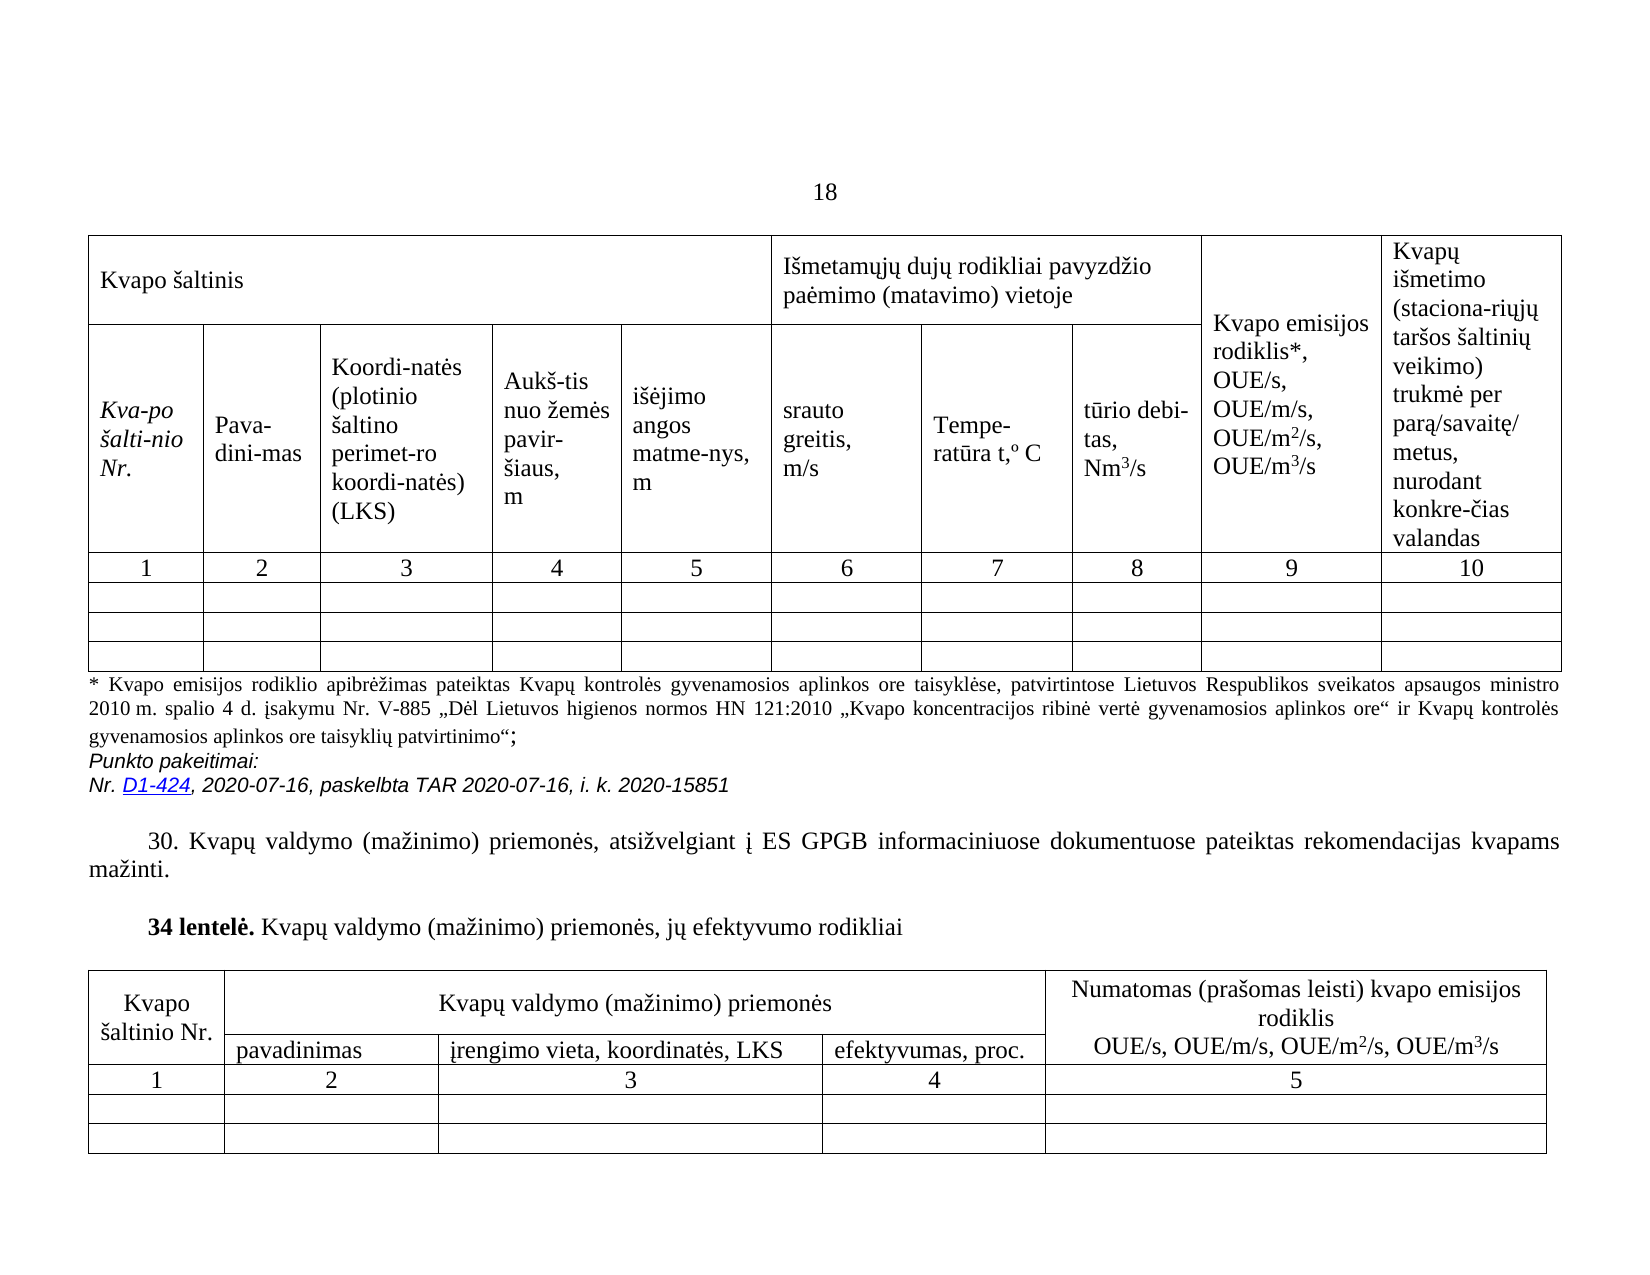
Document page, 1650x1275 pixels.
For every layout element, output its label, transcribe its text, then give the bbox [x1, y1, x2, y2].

table_cell [89, 613, 203, 641]
table_cell [89, 583, 203, 612]
table_cell [493, 642, 621, 671]
table_cell [493, 613, 621, 641]
table_cell 3 [439, 1065, 822, 1093]
table_cell [922, 583, 1072, 612]
table_cell 8 [1073, 553, 1201, 582]
table_cell Tempe-ratūra t,º C [922, 325, 1072, 552]
table_cell [321, 583, 492, 612]
table_cell [89, 1095, 224, 1123]
table_cell [204, 583, 320, 612]
table_cell [772, 642, 921, 671]
table_cell Aukš-tis nuo žemės pavir-šiaus, m [493, 325, 621, 552]
table_header Kvapų valdymo (mažinimo) priemonės [225, 971, 1045, 1034]
table_cell Kva-po šalti-nio Nr. [89, 325, 203, 552]
table_cell 10 [1382, 553, 1561, 582]
table_cell 5 [622, 553, 771, 582]
table_header Kvapo šaltinis [89, 236, 771, 324]
table_cell [439, 1095, 822, 1123]
table_cell 1 [89, 1065, 224, 1093]
table_cell [622, 583, 771, 612]
table_cell Pava-dini-mas [204, 325, 320, 552]
table_header Išmetamųjų dujų rodikliai pavyzdžio paėmimo (matavimo) vietoje [772, 236, 1201, 324]
text 30. Kvapų valdymo (mažinimo) priemonės, atsižvelgiant į ES GPGB informaciniuose dokumentuose pateiktas rekomendacijas kvapams mažinti. [89, 826, 1561, 883]
table_cell [321, 613, 492, 641]
table_cell 6 [772, 553, 921, 582]
table_cell [493, 583, 621, 612]
table_cell Koordi-natės (plotinio šaltino perimet-ro koordi-natės) (LKS) [321, 325, 492, 552]
table_cell [1046, 1095, 1546, 1123]
table_cell efektyvumas, proc. [823, 1035, 1045, 1064]
text * Kvapo emisijos rodiklio apibrėžimas pateiktas Kvapų kontrolės gyvenamosios aplinkos ore taisyklėse, patvirtintose Lietuvos Respublikos sveikatos apsaugos ministro 2010 m. spalio 4 d. įsakymu Nr. V-885 „Dėl Lietuvos higienos normos HN 121:2010 „Kvapo koncentracijos ribinė vertė gyvenamosios aplinkos ore“ ir Kvapų kontrolės gyvenamosios aplinkos ore taisyklių patvirtinimo“; [89, 672, 1561, 749]
table_cell [922, 642, 1072, 671]
table_cell [1202, 613, 1381, 641]
table_cell [321, 642, 492, 671]
table_cell tūrio debi-tas, Nm3/s [1073, 325, 1201, 552]
table_cell [1202, 583, 1381, 612]
table_cell [1046, 1124, 1546, 1153]
table_cell [823, 1124, 1045, 1153]
table_cell 7 [922, 553, 1072, 582]
table_cell [1382, 613, 1561, 641]
table_cell [89, 642, 203, 671]
table_cell išėjimo angos matme-nys, m [622, 325, 771, 552]
table_header Kvapų išmetimo (staciona-riųjų taršos šaltinių veikimo) trukmė per parą/savaitę/ metus, nurodant konkre-čias valandas [1382, 236, 1561, 552]
table_cell [1073, 613, 1201, 641]
table_cell [823, 1095, 1045, 1123]
table_cell 2 [204, 553, 320, 582]
table_cell [1382, 642, 1561, 671]
table_cell [922, 613, 1072, 641]
table_cell [772, 583, 921, 612]
text Punkto pakeitimai: [89, 749, 1561, 773]
table_cell 4 [823, 1065, 1045, 1093]
table_cell srauto greitis, m/s [772, 325, 921, 552]
table_cell įrengimo vieta, koordinatės, LKS [439, 1035, 822, 1064]
table_cell [622, 642, 771, 671]
table_cell 1 [89, 553, 203, 582]
table_cell 5 [1046, 1065, 1546, 1093]
table_cell [1073, 583, 1201, 612]
text 34 lentelė. Kvapų valdymo (mažinimo) priemonės, jų efektyvumo rodikliai [89, 912, 1561, 941]
table_cell [1382, 583, 1561, 612]
table_cell [1202, 642, 1381, 671]
table_cell 3 [321, 553, 492, 582]
table_cell [89, 1124, 224, 1153]
table_cell 4 [493, 553, 621, 582]
table_header Kvapo emisijos rodiklis*, OUE/s, OUE/m/s, OUE/m2/s, OUE/m3/s [1202, 236, 1381, 552]
table_cell [204, 642, 320, 671]
table_cell [225, 1124, 438, 1153]
table_cell [1073, 642, 1201, 671]
table_cell [225, 1095, 438, 1123]
text Nr. D1-424, 2020-07-16, paskelbta TAR 2020-07-16, i. k. 2020-15851 [89, 773, 1561, 797]
table_cell [439, 1124, 822, 1153]
table_cell 9 [1202, 553, 1381, 582]
table_header Kvapo šaltinio Nr. [89, 971, 224, 1064]
table_cell 2 [225, 1065, 438, 1093]
table_cell [772, 613, 921, 641]
table_cell [622, 613, 771, 641]
table_cell pavadinimas [225, 1035, 438, 1064]
table_cell [204, 613, 320, 641]
table_header Numatomas (prašomas leisti) kvapo emisijos rodiklis OUE/s, OUE/m/s, OUE/m2/s, OUE/m3/s [1046, 971, 1546, 1064]
